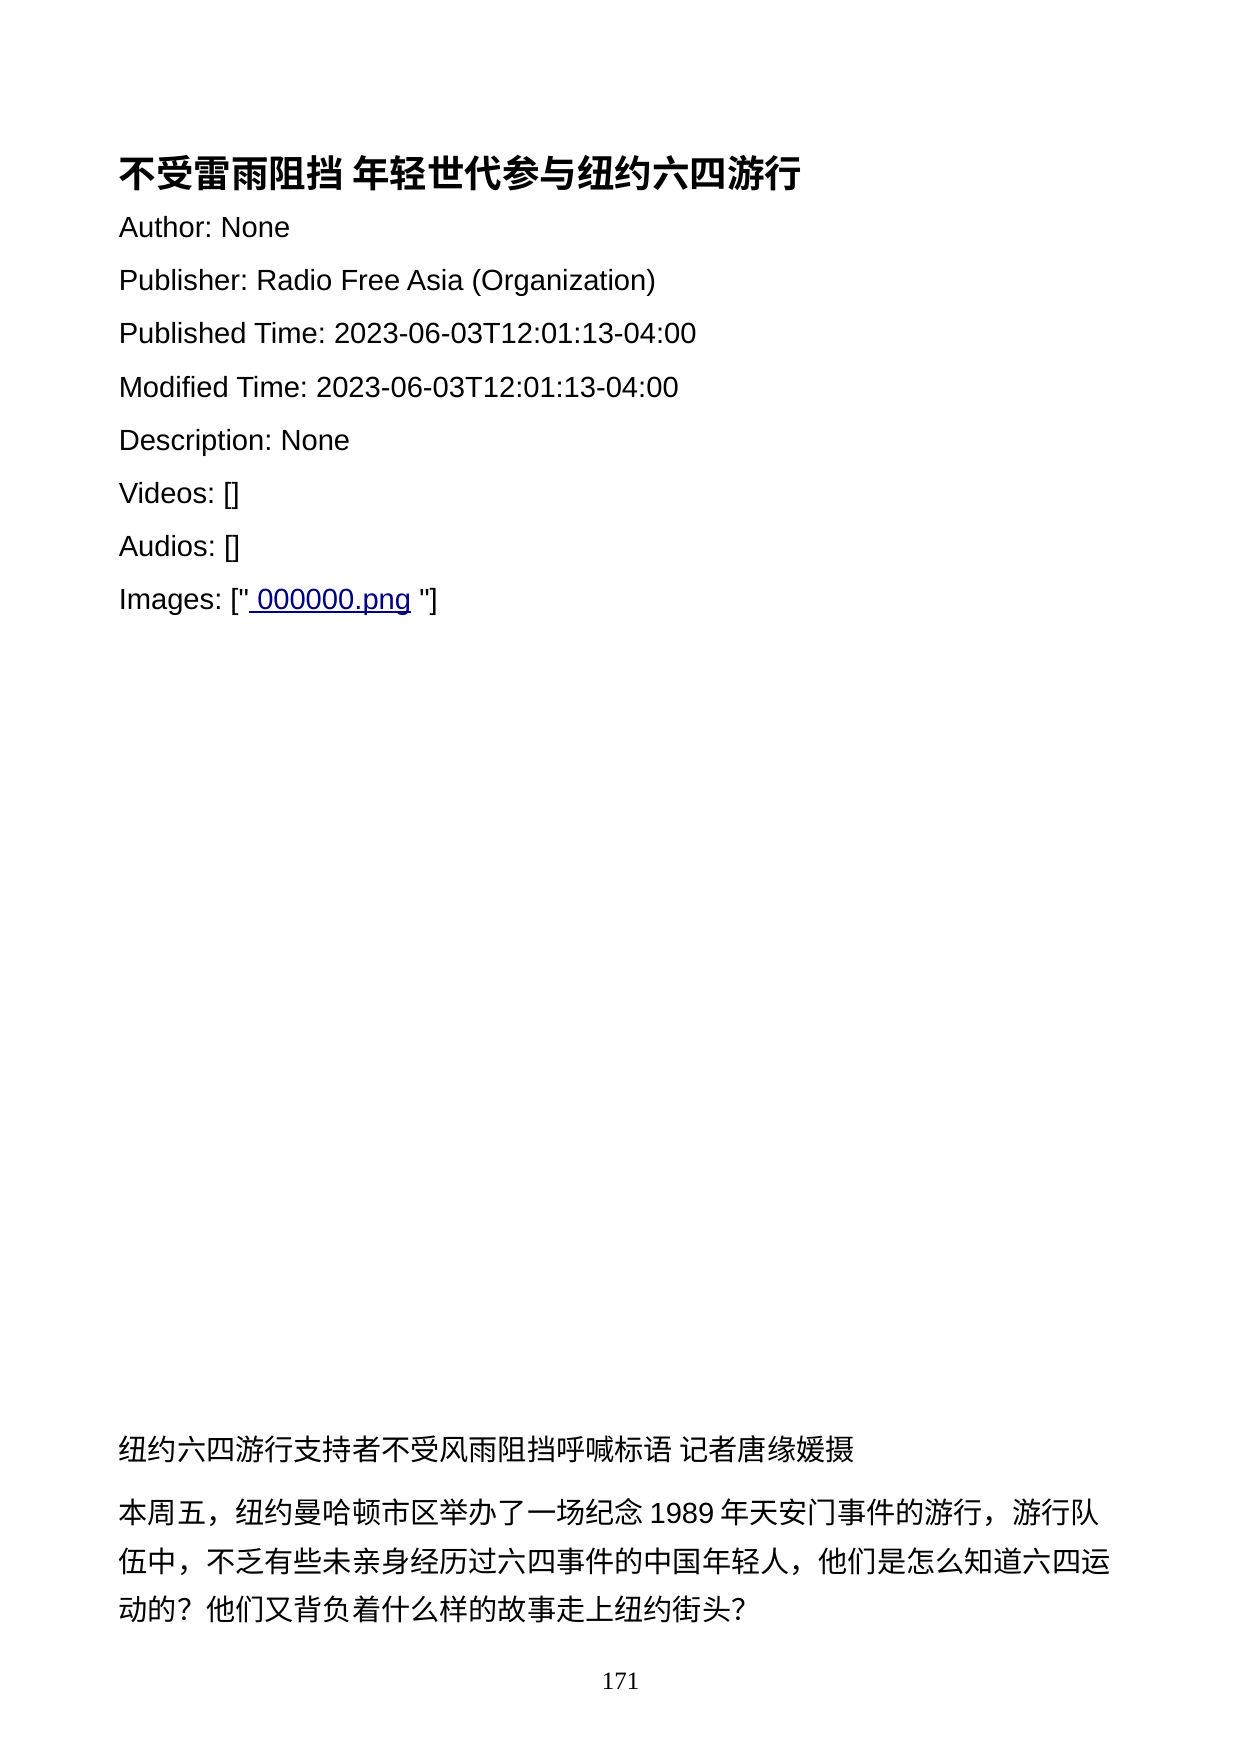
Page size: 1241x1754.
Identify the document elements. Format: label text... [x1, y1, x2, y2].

text Publisher: Radio Free Asia (Organization) [118, 263, 1122, 297]
text Audios: [] [118, 529, 1122, 563]
text Videos: [] [118, 476, 1122, 509]
text Modified Time: 2023-06-03T12:01:13-04:00 [118, 370, 1122, 403]
text 纽约六四游行支持者不受风雨阻挡呼喊标语 记者唐缘媛摄 [118, 635, 1122, 1469]
text Description: None [118, 423, 1122, 456]
text 本周五，纽约曼哈顿市区举办了一场纪念1989年天安门事件的游行，游行队伍中，不乏有些未亲身经历过六四事件的中国年轻人，他们是怎么知道六四运动的？他们又背负着什么样的故事走上纽约街头？ [118, 1490, 1122, 1629]
text Author: None [118, 210, 1122, 244]
subtitle 不受雷雨阻挡 年轻世代参与纽约六四游行 [118, 143, 1122, 198]
text Images: [" 000000.png "] [118, 582, 1122, 616]
text Published Time: 2023-06-03T12:01:13-04:00 [118, 317, 1122, 350]
